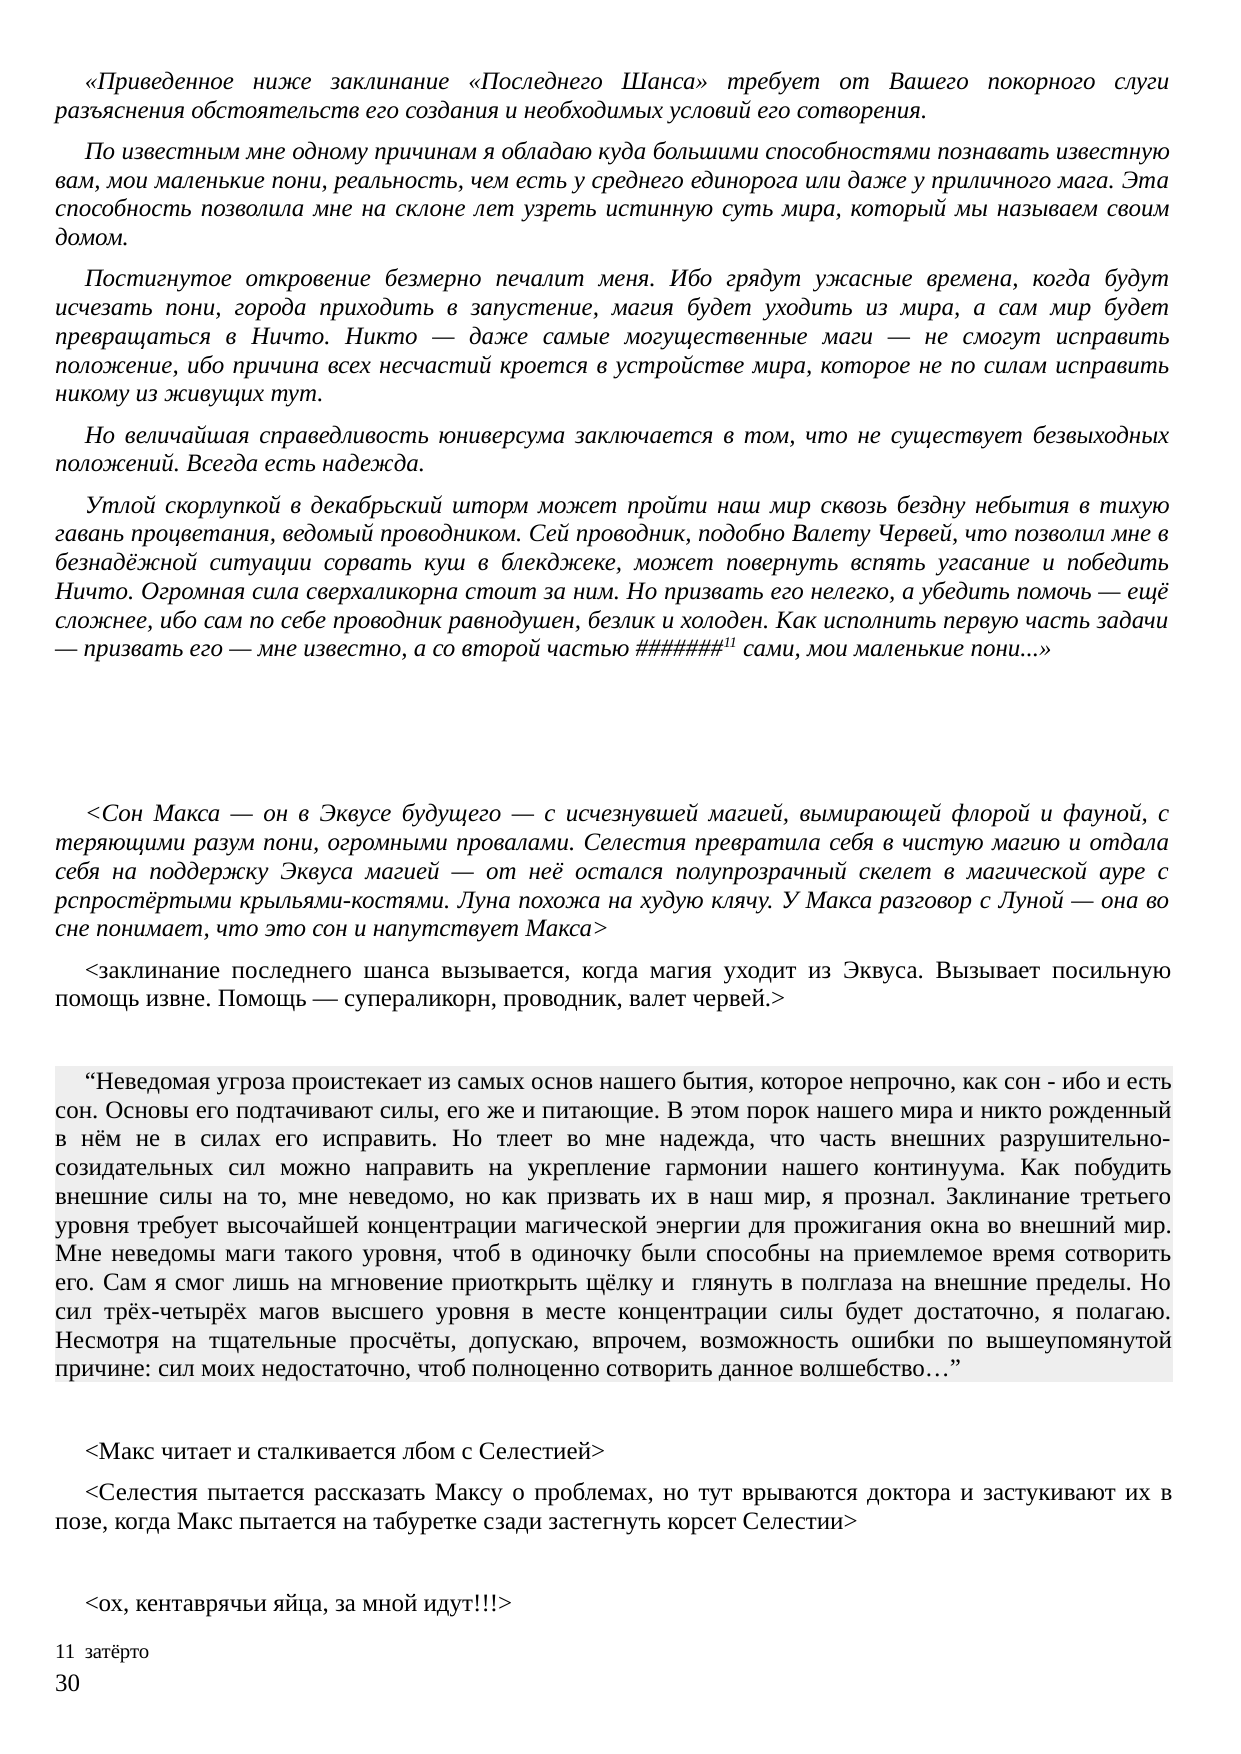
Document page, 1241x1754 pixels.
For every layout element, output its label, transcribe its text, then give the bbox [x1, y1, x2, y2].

text По известным мне одному причинам я обладаю куда большими способностями познавать известную вам, мои маленькие пони, реальность, чем есть у среднего единорога или даже у приличного мага. Эта способность позволила мне на склоне лет узреть истинную суть мира, который мы называем своим домом. [55, 136, 1173, 251]
text <заклинание последнего шанса вызывается, когда магия уходит из Эквуса. Вызывает посильную помощь извне. Помощь — супераликорн, проводник, валет червей.> [55, 955, 1173, 1012]
text «Приведенное ниже заклинание «Последнего Шанса» требует от Вашего покорного слуги разъяснения обстоятельств его создания и необходимых условий его сотворения. [55, 66, 1173, 123]
text <Селестия пытается рассказать Максу о проблемах, но тут врываются доктора и застукивают их в позе, когда Макс пытается на табуретке сзади застегнуть корсет Селестии> [55, 1477, 1173, 1535]
text затёрто [55, 1639, 1173, 1663]
text <Сон Макса — он в Эквусе будущего — с исчезнувшей магией, вымирающей флорой и фауной, с теряющими разум пони, огромными провалами. Селестия превратила себя в чистую магию и отдала себя на поддержку Эквуса магией — от неё остался полупрозрачный скелет в магической ауре с рспростёртыми крыльями-костями. Луна похожа на худую клячу. У Макса разговор с Луной — она во сне понимает, что это сон и напутствует Макса> [55, 798, 1173, 942]
text “Неведомая угроза проистекает из самых основ нашего бытия, которое непрочно, как сон - ибо и есть сон. Основы его подтачивают силы, его же и питающие. В этом порок нашего мира и никто рожденный в нём не в силах его исправить. Но тлеет во мне надежда, что часть внешних разрушительно-созидательных сил можно направить на укрепление гармонии нашего континуума. Как побудить внешние силы на то, мне неведомо, но как призвать их в наш мир, я прознал. Заклинание третьего уровня требует высочайшей концентрации магической энергии для прожигания окна во внешний мир. Мне неведомы маги такого уровня, чтоб в одиночку были способны на приемлемое время сотворить его. Сам я смог лишь на мгновение приоткрыть щёлку и глянуть в полглаза на внешние пределы. Но сил трёх-четырёх магов высшего уровня в месте концентрации силы будет достаточно, я полагаю. Несмотря на тщательные просчёты, допускаю, впрочем, возможность ошибки по вышеупомянутой причине: сил моих недостаточно, чтоб полноценно сотворить данное волшебство…” [55, 1066, 1173, 1382]
text Но величайшая справедливость юниверсума заключается в том, что не существует безвыходных положений. Всегда есть надежда. [55, 420, 1173, 477]
text <ох, кентаврячьи яйца, за мной идут!!!> [55, 1588, 1173, 1617]
text <Макс читает и сталкивается лбом с Селестией> [55, 1436, 1173, 1465]
text Утлой скорлупкой в декабрьский шторм может пройти наш мир сквозь бездну небытия в тихую гавань процветания, ведомый проводником. Сей проводник, подобно Валету Червей, что позволил мне в безнадёжной ситуации сорвать куш в блекджеке, может повернуть вспять угасание и победить Ничто. Огромная сила сверхаликорна стоит за ним. Но призвать его нелегко, а убедить помочь — ещё сложнее, ибо сам по себе проводник равнодушен, безлик и холоден. Как исполнить первую часть задачи — призвать его — мне известно, а со второй частью ####### сами, мои маленькие пони...» [55, 490, 1173, 662]
text Постигнутое откровение безмерно печалит меня. Ибо грядут ужасные времена, когда будут исчезать пони, города приходить в запустение, магия будет уходить из мира, а сам мир будет превращаться в Ничто. Никто — даже самые могущественные маги — не смогут исправить положение, ибо причина всех несчастий кроется в устройстве мира, которое не по силам исправить никому из живущих тут. [55, 263, 1173, 407]
